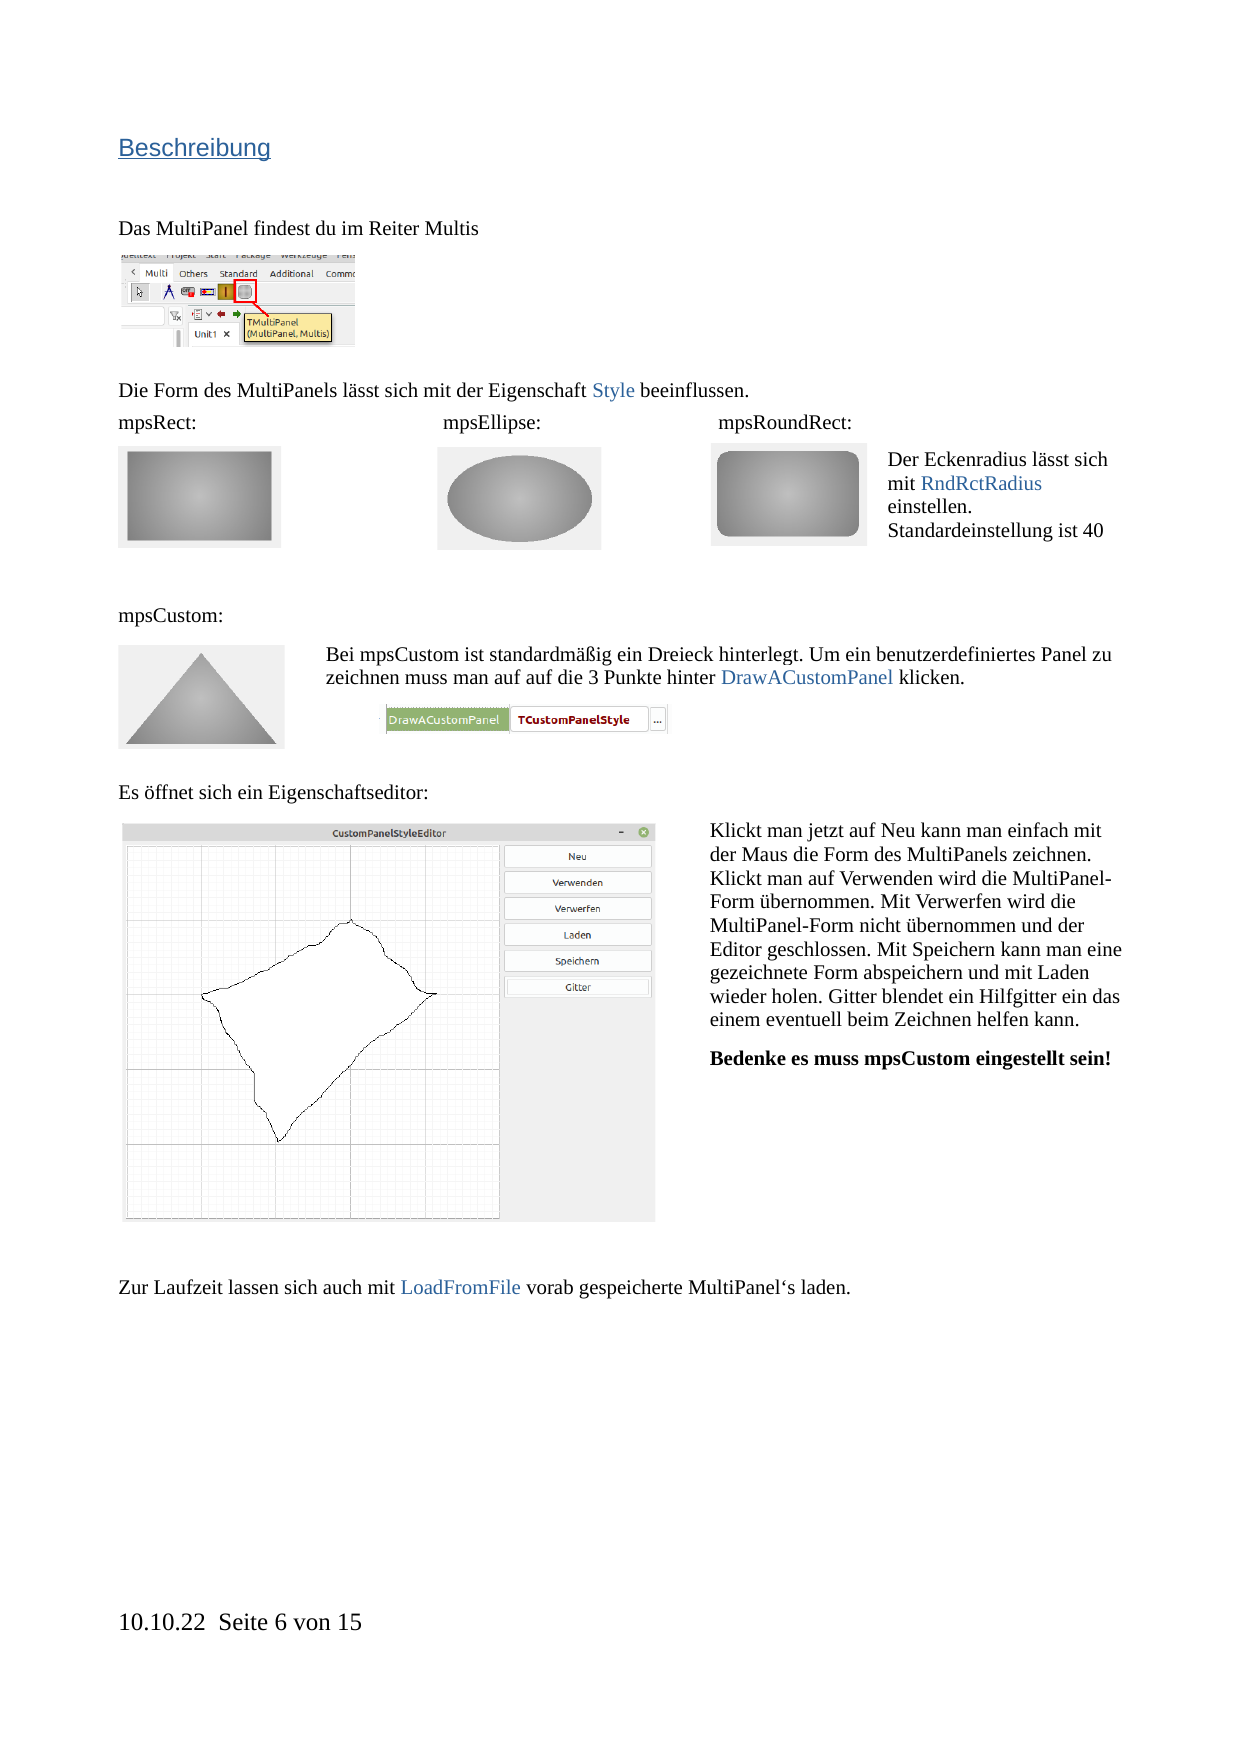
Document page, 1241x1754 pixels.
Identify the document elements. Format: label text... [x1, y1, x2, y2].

text mpsCustom: [118, 604, 1122, 628]
text Das MultiPanel findest du im Reiter Multis [118, 222, 1122, 239]
picture [122, 823, 656, 1222]
subtitle Beschreibung [118, 133, 1122, 161]
text Bedenke es muss mpsCustom eingestellt sein! [656, 1046, 1122, 1070]
text Die Form des MultiPanels lässt sich mit der Eigenschaft Style beeinflussen. [118, 383, 1122, 401]
picture [379, 704, 672, 734]
text Klickt man jetzt auf Neu kann man einfach mit der Maus die Form des MultiPanels zeichnen. Klickt man auf Verwenden wird die MultiPanel- Form übernommen. Mit Verwerfen wird die MultiPanel-Form nicht übernommen und der Editor geschlossen. Mit Speichern kann man eine gezeichnete Form abspeichern und mit Laden wieder holen. Gitter blendet ein Hilfgitter ein das einem eventuell beim Zeichnen helfen kann. [118, 819, 1122, 1032]
text Bei mpsCustom ist standardmäßig ein Dreieck hinterlegt. Um ein benutzerdefiniertes Panel zu zeichnen muss man auf auf die 3 Punkte hinter DrawACustomPanel klicken. [118, 642, 1122, 689]
picture [710, 443, 868, 546]
picture [118, 446, 282, 548]
picture [437, 447, 602, 550]
text Der Eckenradius lässt sich mit RndRctRadius einstellen. Standardeinstellung ist 40 [118, 448, 1122, 589]
picture [121, 255, 355, 347]
text Es öffnet sich ein Eigenschaftseditor: [118, 781, 1122, 804]
text mpsRect: mpsEllipse: mpsRoundRect: [118, 415, 1122, 433]
text Zur Laufzeit lassen sich auch mit LoadFromFile vorab gespeicherte MultiPanel‘s laden. [118, 1276, 1122, 1299]
picture [118, 645, 285, 749]
